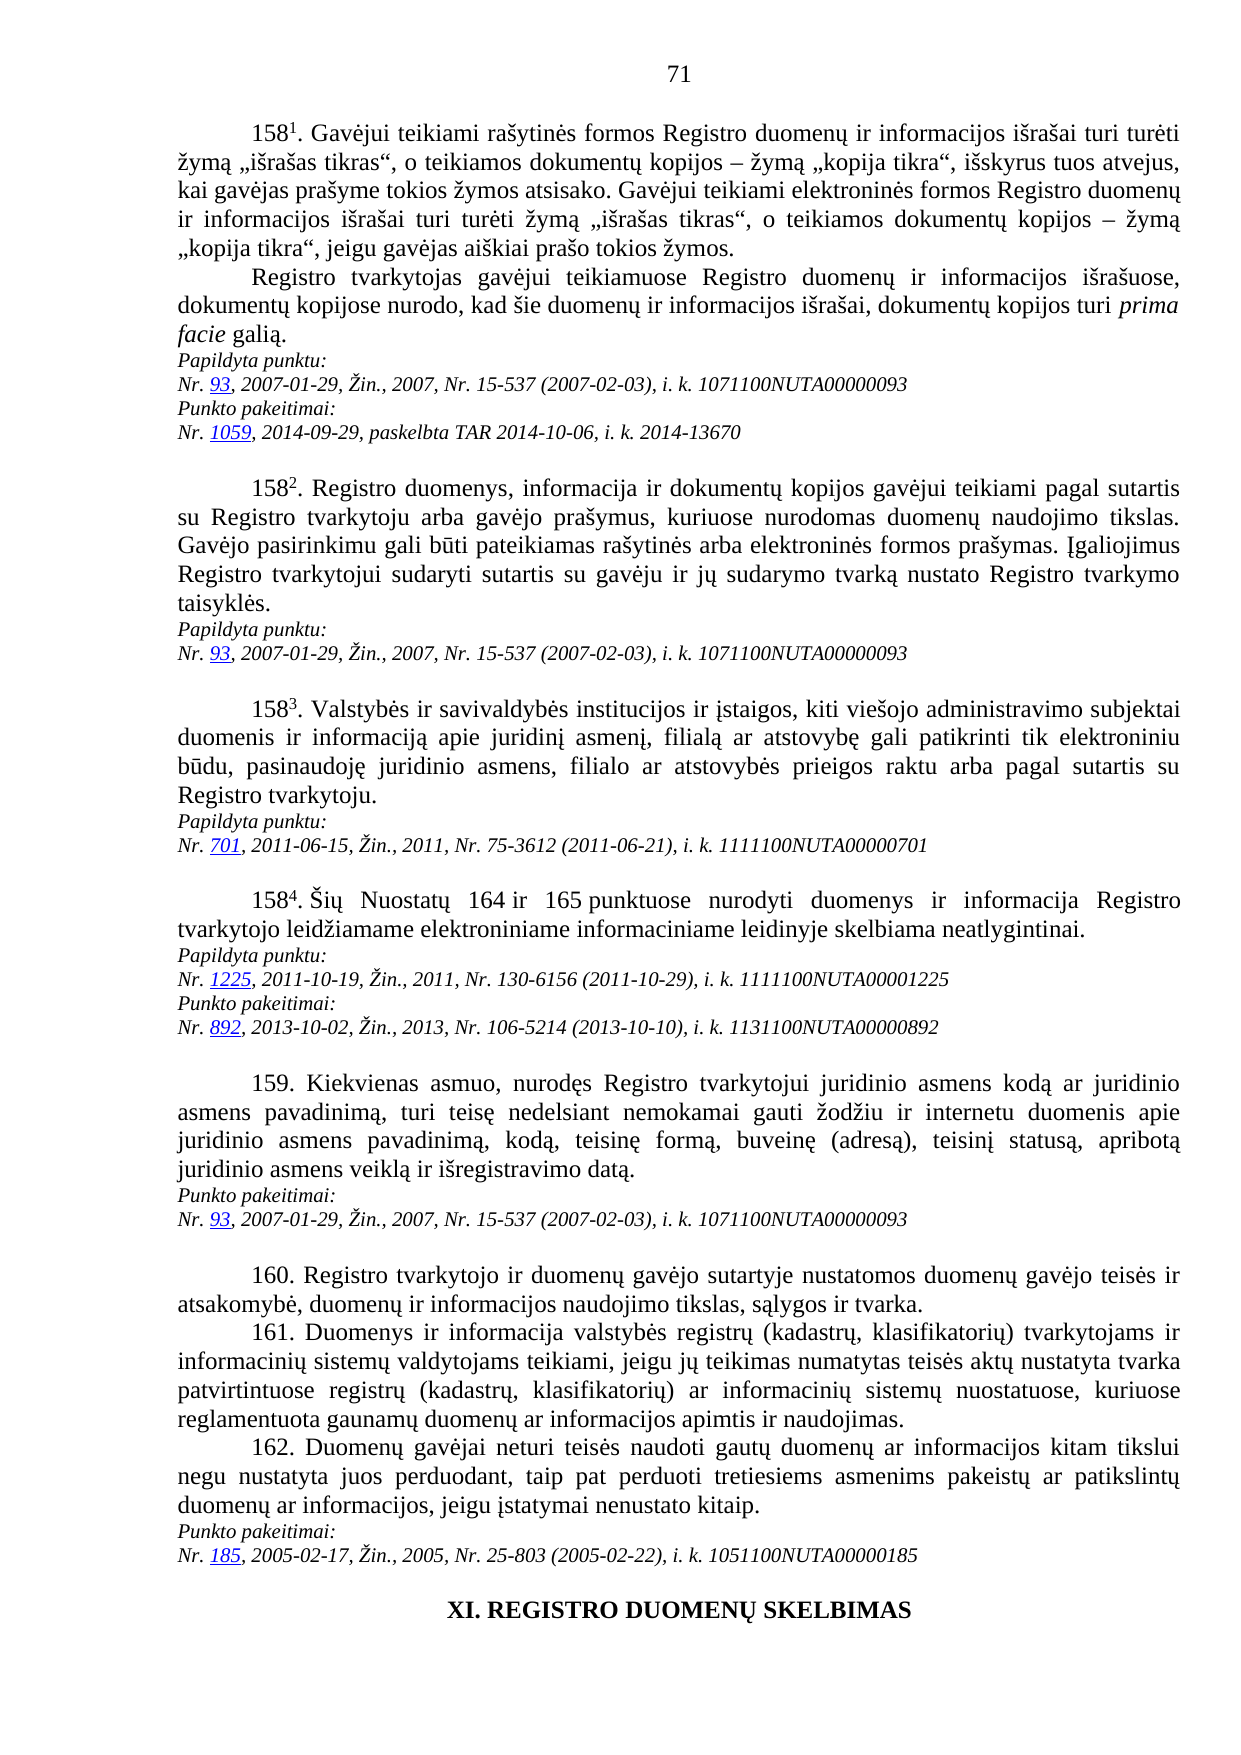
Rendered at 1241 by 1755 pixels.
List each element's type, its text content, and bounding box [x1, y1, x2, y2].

text Papildyta punktu: [177, 348, 1181, 372]
text Punkto pakeitimai: [177, 991, 1181, 1015]
text 1583. Valstybės ir savivaldybės institucijos ir įstaigos, kiti viešojo administravimo subjektai duomenis ir informaciją apie juridinį asmenį, filialą ar atstovybę gali patikrinti tik elektroniniu būdu, pasinaudoję juridinio asmens, filialo ar atstovybės prieigos raktu arba pagal sutartis su Registro tvarkytoju. [177, 694, 1181, 809]
text Nr. 93, 2007-01-29, Žin., 2007, Nr. 15-537 (2007-02-03), i. k. 1071100NUTA00000093 [177, 1207, 1181, 1231]
text 160. Registro tvarkytojo ir duomenų gavėjo sutartyje nustatomos duomenų gavėjo teisės ir atsakomybė, duomenų ir informacijos naudojimo tikslas, sąlygos ir tvarka. [177, 1260, 1181, 1317]
text Registro tvarkytojas gavėjui teikiamuose Registro duomenų ir informacijos išrašuose, dokumentų kopijose nurodo, kad šie duomenų ir informacijos išrašai, dokumentų kopijos turi prima facie galią. [177, 262, 1181, 348]
text 1584. Šių Nuostatų 164 ir 165 punktuose nurodyti duomenys ir informacija Registro tvarkytojo leidžiamame elektroniniame informaciniame leidinyje skelbiama neatlygintinai. [177, 886, 1181, 943]
text Papildyta punktu: [177, 809, 1181, 833]
text 162. Duomenų gavėjai neturi teisės naudoti gautų duomenų ar informacijos kitam tikslui negu nustatyta juos perduodant, taip pat perduoti tretiesiems asmenims pakeistų ar patikslintų duomenų ar informacijos, jeigu įstatymai nenustato kitaip. [177, 1432, 1181, 1519]
text XI. REGISTRO DUOMENŲ SKELBIMAS [177, 1596, 1181, 1624]
text Punkto pakeitimai: [177, 1183, 1181, 1207]
text Nr. 701, 2011-06-15, Žin., 2011, Nr. 75-3612 (2011-06-21), i. k. 1111100NUTA00000701 [177, 833, 1181, 857]
text Nr. 93, 2007-01-29, Žin., 2007, Nr. 15-537 (2007-02-03), i. k. 1071100NUTA00000093 [177, 641, 1181, 665]
text Papildyta punktu: [177, 617, 1181, 641]
text Nr. 1225, 2011-10-19, Žin., 2011, Nr. 130-6156 (2011-10-29), i. k. 1111100NUTA00001225 [177, 967, 1181, 991]
text Nr. 1059, 2014-09-29, paskelbta TAR 2014-10-06, i. k. 2014-13670 [177, 420, 1181, 444]
text Nr. 185, 2005-02-17, Žin., 2005, Nr. 25-803 (2005-02-22), i. k. 1051100NUTA00000185 [177, 1543, 1181, 1567]
text 1582. Registro duomenys, informacija ir dokumentų kopijos gavėjui teikiami pagal sutartis su Registro tvarkytoju arba gavėjo prašymus, kuriuose nurodomas duomenų naudojimo tikslas. Gavėjo pasirinkimu gali būti pateikiamas rašytinės arba elektroninės formos prašymas. Įgaliojimus Registro tvarkytojui sudaryti sutartis su gavėju ir jų sudarymo tvarką nustato Registro tvarkymo taisyklės. [177, 473, 1181, 617]
text Nr. 93, 2007-01-29, Žin., 2007, Nr. 15-537 (2007-02-03), i. k. 1071100NUTA00000093 [177, 372, 1181, 396]
text Nr. 892, 2013-10-02, Žin., 2013, Nr. 106-5214 (2013-10-10), i. k. 1131100NUTA00000892 [177, 1015, 1181, 1039]
text Punkto pakeitimai: [177, 1519, 1181, 1543]
text 1581. Gavėjui teikiami rašytinės formos Registro duomenų ir informacijos išrašai turi turėti žymą „išrašas tikras“, o teikiamos dokumentų kopijos – žymą „kopija tikra“, išskyrus tuos atvejus, kai gavėjas prašyme tokios žymos atsisako. Gavėjui teikiami elektroninės formos Registro duomenų ir informacijos išrašai turi turėti žymą „išrašas tikras“, o teikiamos dokumentų kopijos – žymą „kopija tikra“, jeigu gavėjas aiškiai prašo tokios žymos. [177, 118, 1181, 262]
text 159. Kiekvienas asmuo, nurodęs Registro tvarkytojui juridinio asmens kodą ar juridinio asmens pavadinimą, turi teisę nedelsiant nemokamai gauti žodžiu ir internetu duomenis apie juridinio asmens pavadinimą, kodą, teisinę formą, buveinę (adresą), teisinį statusą, apribotą juridinio asmens veiklą ir išregistravimo datą. [177, 1068, 1181, 1183]
text 161. Duomenys ir informacija valstybės registrų (kadastrų, klasifikatorių) tvarkytojams ir informacinių sistemų valdytojams teikiami, jeigu jų teikimas numatytas teisės aktų nustatyta tvarka patvirtintuose registrų (kadastrų, klasifikatorių) ar informacinių sistemų nuostatuose, kuriuose reglamentuota gaunamų duomenų ar informacijos apimtis ir naudojimas. [177, 1317, 1181, 1432]
text Papildyta punktu: [177, 943, 1181, 967]
text Punkto pakeitimai: [177, 396, 1181, 420]
